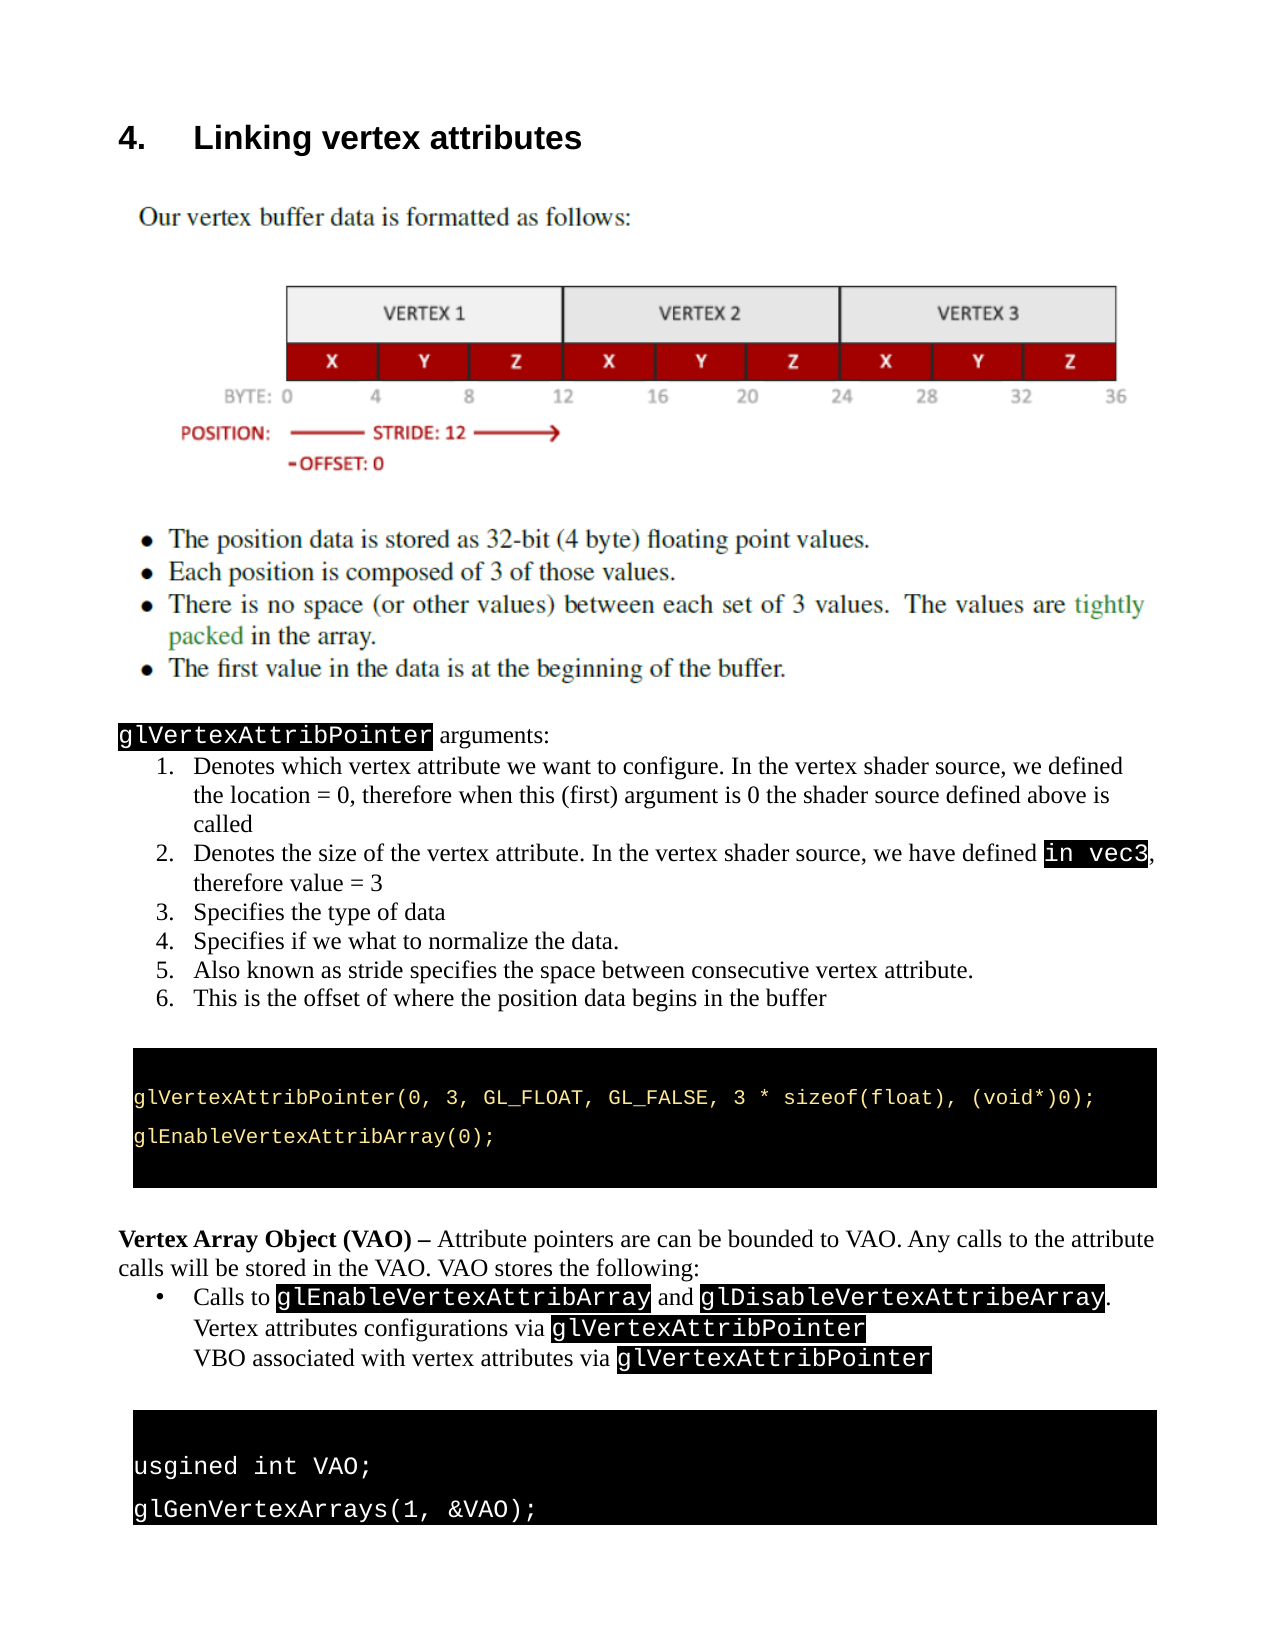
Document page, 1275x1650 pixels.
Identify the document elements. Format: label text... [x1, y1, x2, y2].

list Specifies the type of data [156, 897, 1157, 926]
text Vertex Array Object (VAO) – Attribute pointers are can be bounded to VAO. Any calls to the attribute calls will be stored in the VAO. VAO stores the following: [118, 1224, 1157, 1282]
text usgined int VAO; [133, 1453, 1157, 1482]
list This is the offset of where the position data begins in the buffer [156, 983, 1157, 1012]
picture [126, 198, 1149, 692]
text glVertexAttribPointer arguments: [118, 721, 1157, 751]
list Vertex attributes configurations via glVertexAttribPointer [156, 1313, 1157, 1343]
subtitle Linking vertex attributes [118, 118, 1157, 157]
list Specifies if we what to normalize the data. [156, 926, 1157, 955]
list Denotes which vertex attribute we want to configure. In the vertex shader source, we defined the location = 0, therefore when this (first) argument is 0 the shader source defined above is called [156, 751, 1157, 838]
text glEnableVertexAttribArray(0); [133, 1126, 1157, 1149]
list Also known as stride specifies the space between consecutive vertex attribute. [156, 955, 1157, 983]
list Calls to glEnableVertexAttribArray and glDisableVertexAttribeArray. [156, 1282, 1157, 1313]
text glGenVertexArrays(1, &VAO); [133, 1497, 1157, 1525]
list VBO associated with vertex attributes via glVertexAttribPointer [156, 1343, 1157, 1374]
text glVertexAttribPointer(0, 3, GL_FLOAT, GL_FALSE, 3 * sizeof(float), (void*)0); [133, 1087, 1157, 1111]
list Denotes the size of the vertex attribute. In the vertex shader source, we have defined in vec3, therefore value = 3 [156, 838, 1157, 897]
